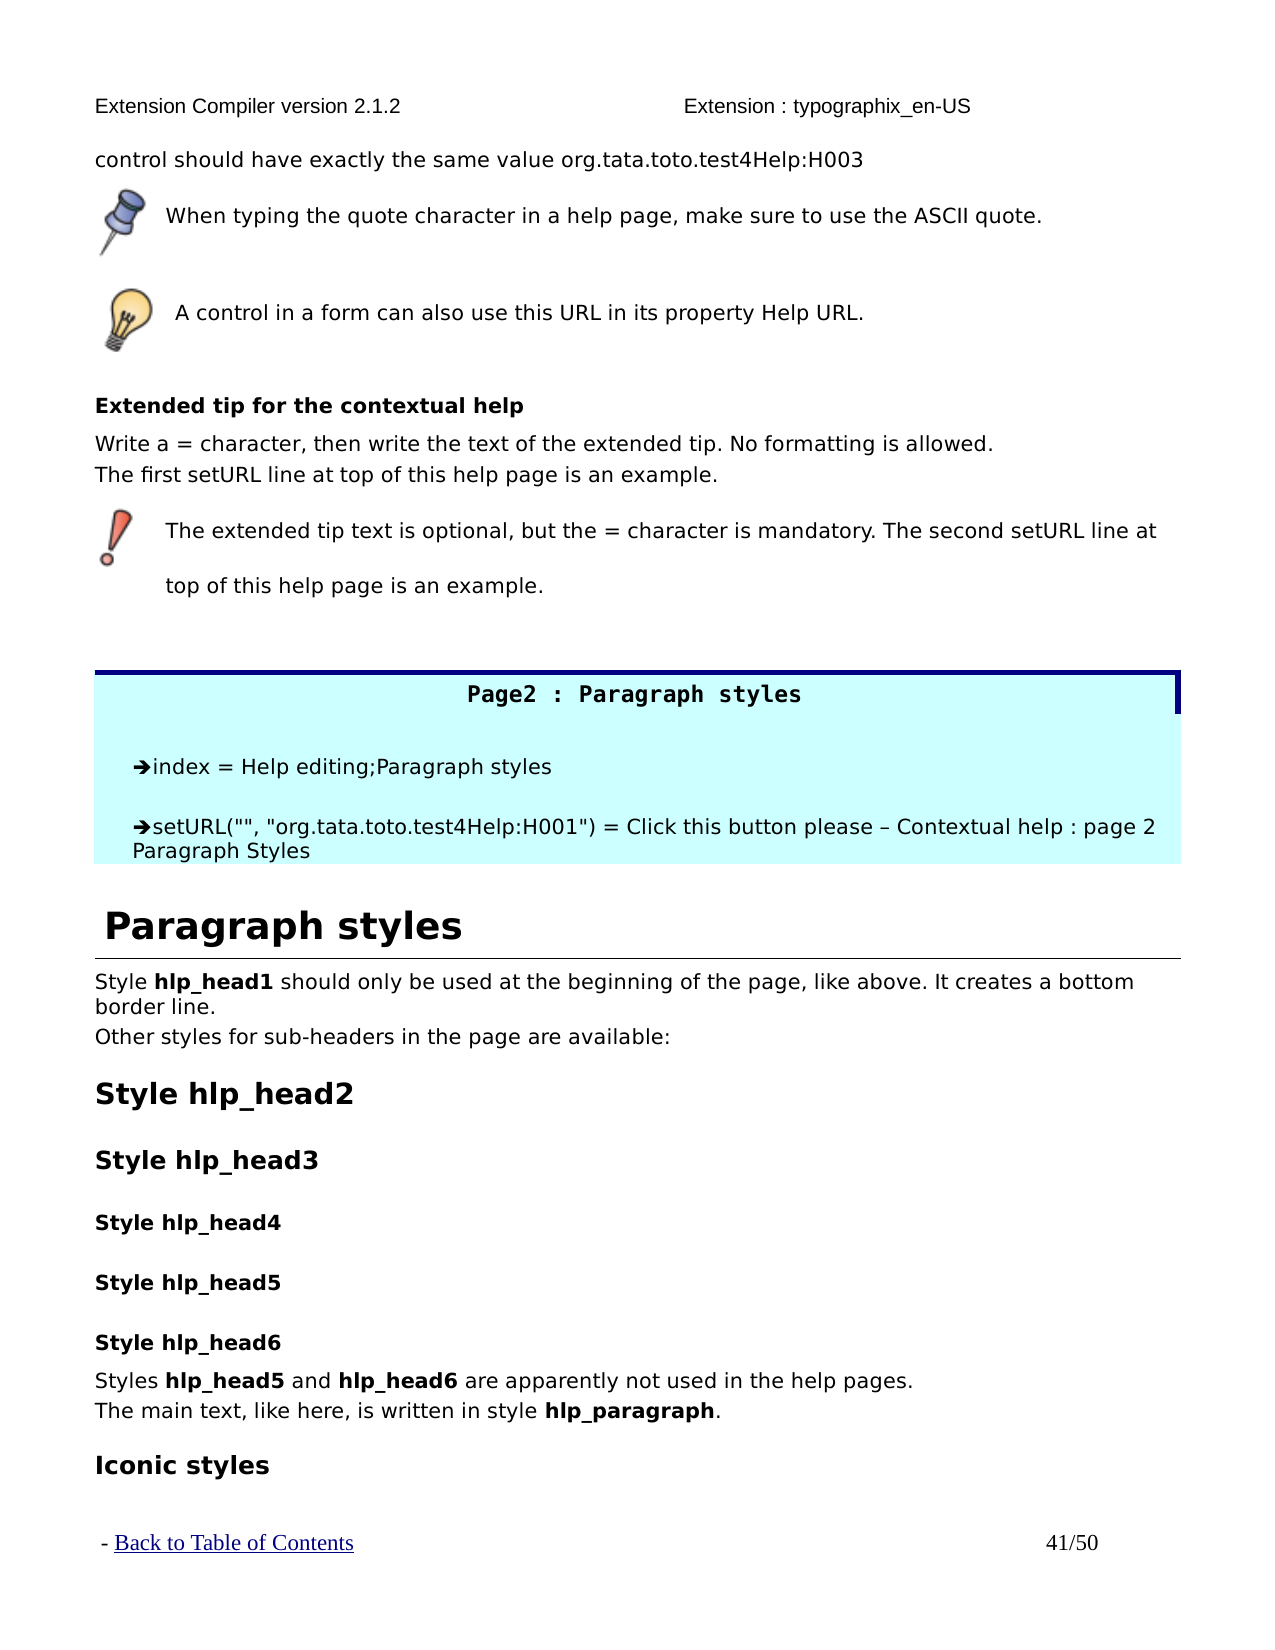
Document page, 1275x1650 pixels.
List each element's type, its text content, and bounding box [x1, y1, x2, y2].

text control should have exactly the same value org.tata.toto.test4Help:H003 [94, 147, 1181, 172]
list The extended tip text is optional, but the = character is mandatory. The second setURL line at top of this help page is an example. [94, 502, 1181, 599]
text Page2 : Paragraph styles [94, 671, 1175, 714]
text Iconic styles [94, 1451, 1181, 1480]
text Other styles for sub-headers in the page are available: [94, 1025, 1181, 1049]
text Extended tip for the contextual help [94, 394, 1181, 419]
picture [95, 284, 163, 357]
list When typing the quote character in a help page, make sure to use the ASCII quote. [151, 187, 1181, 259]
picture [95, 502, 138, 574]
text Style hlp_head4 [94, 1211, 1181, 1235]
list A control in a form can also use this URL in its property Help URL. [94, 283, 1181, 358]
text Style hlp_head6 [94, 1331, 1181, 1355]
text Style hlp_head3 [94, 1146, 1181, 1175]
list index = Help editing;Paragraph styles [94, 755, 1181, 779]
text Style hlp_head1 should only be used at the beginning of the page, like above. It creates a bottom border line. [94, 970, 1181, 1019]
text Paragraph styles [94, 895, 1181, 958]
text Style hlp_head2 [94, 1077, 1181, 1111]
text Styles hlp_head5 and hlp_head6 are apparently not used in the help pages. [94, 1369, 1181, 1393]
text The main text, like here, is written in style hlp_paragraph. [94, 1399, 1181, 1423]
text Style hlp_head5 [94, 1271, 1181, 1295]
list setURL("", "org.tata.toto.test4Help:H001") = Click this button please – Contextual help : page 2 Paragraph Styles [94, 815, 1181, 864]
text The first setURL line at top of this help page is an example. [94, 462, 1181, 487]
picture [95, 187, 151, 259]
text Write a = character, then write the text of the extended tip. No formatting is allowed. [94, 432, 1181, 457]
